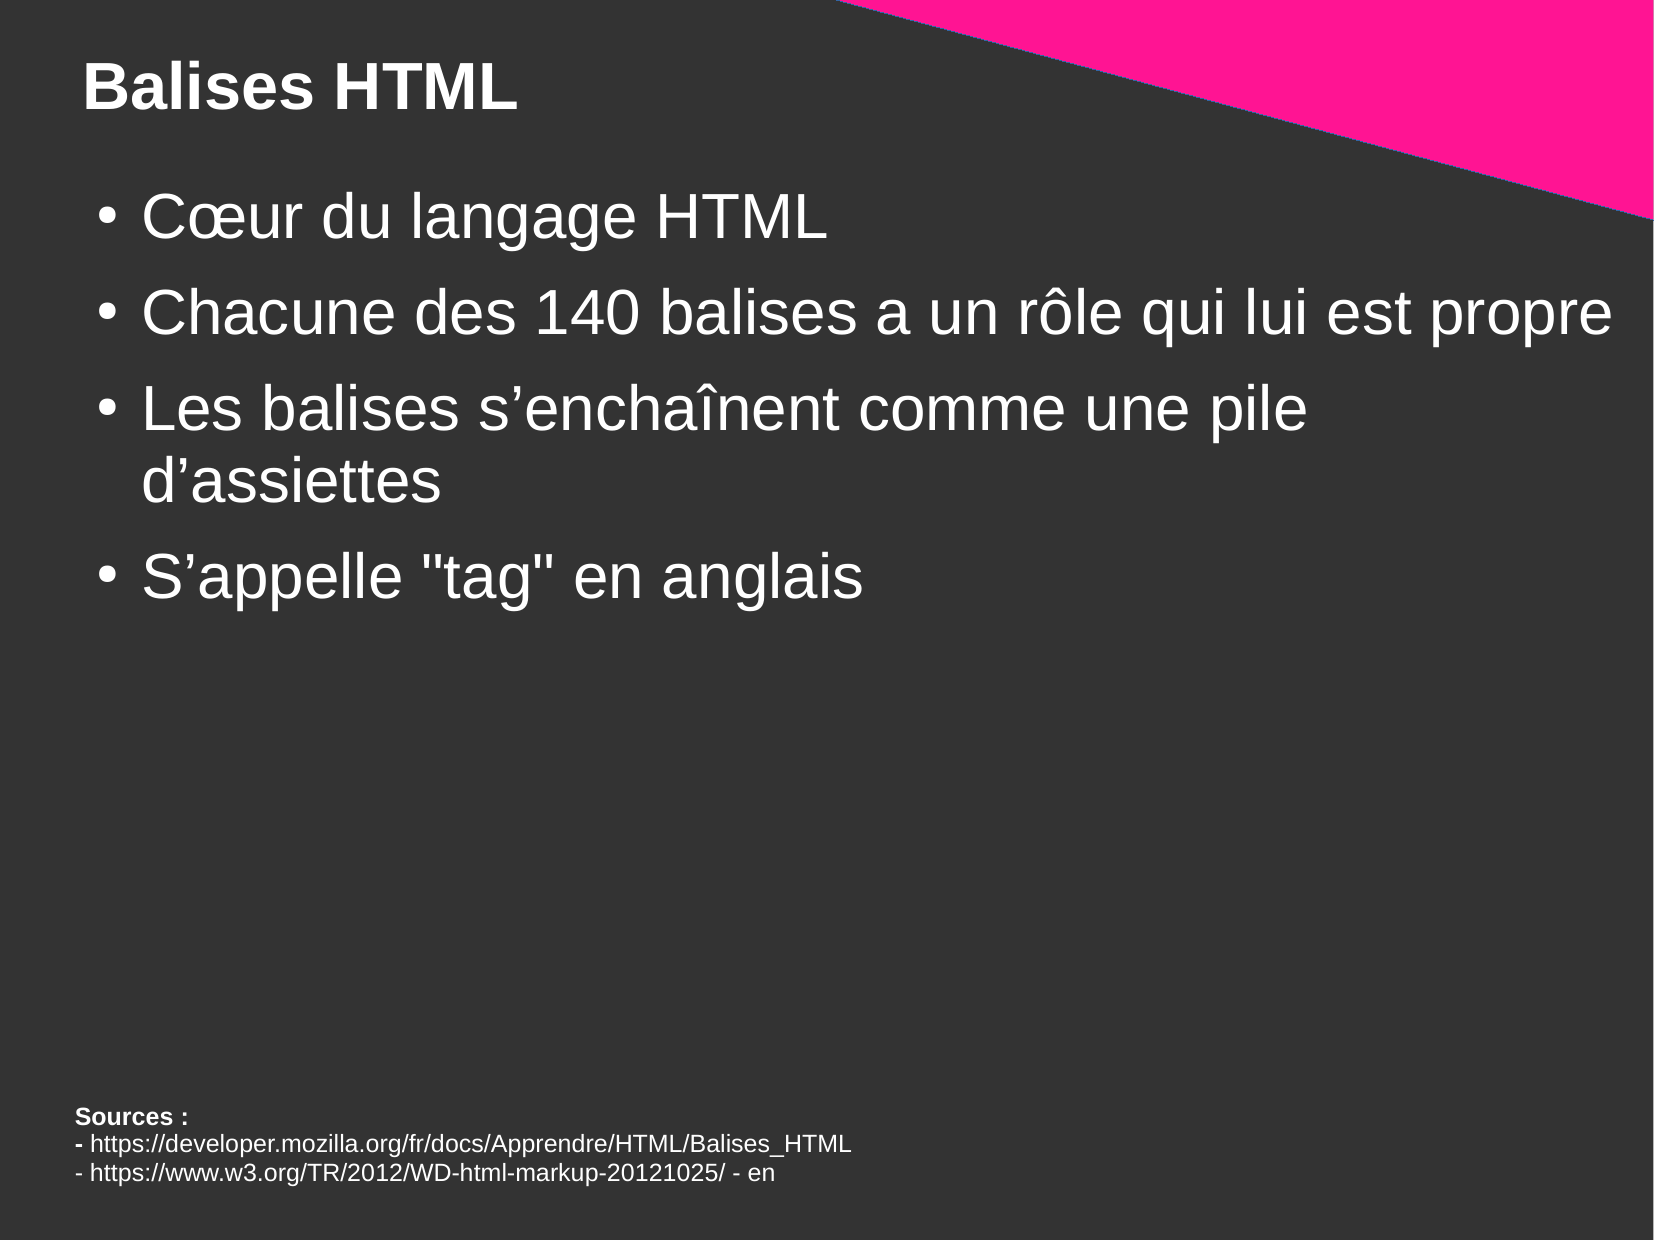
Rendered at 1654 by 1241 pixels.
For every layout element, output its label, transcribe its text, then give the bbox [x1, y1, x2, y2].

text_box Sources : - https://developer.mozilla.org/fr/docs/Apprendre/HTML/Balises_HTML - https://www.w3.org/TR/2012/WD-html-markup-20121025/ - en [59, 1094, 1546, 1227]
title Balises HTML [82, 49, 1397, 152]
text_box [836, 0, 1654, 221]
list Cœur du langage HTML Chacune des 140 balises a un rôle qui lui est propre Les balises s’enchaînent comme une pile d’assiettes S’appelle "tag" en anglais [80, 180, 1620, 675]
